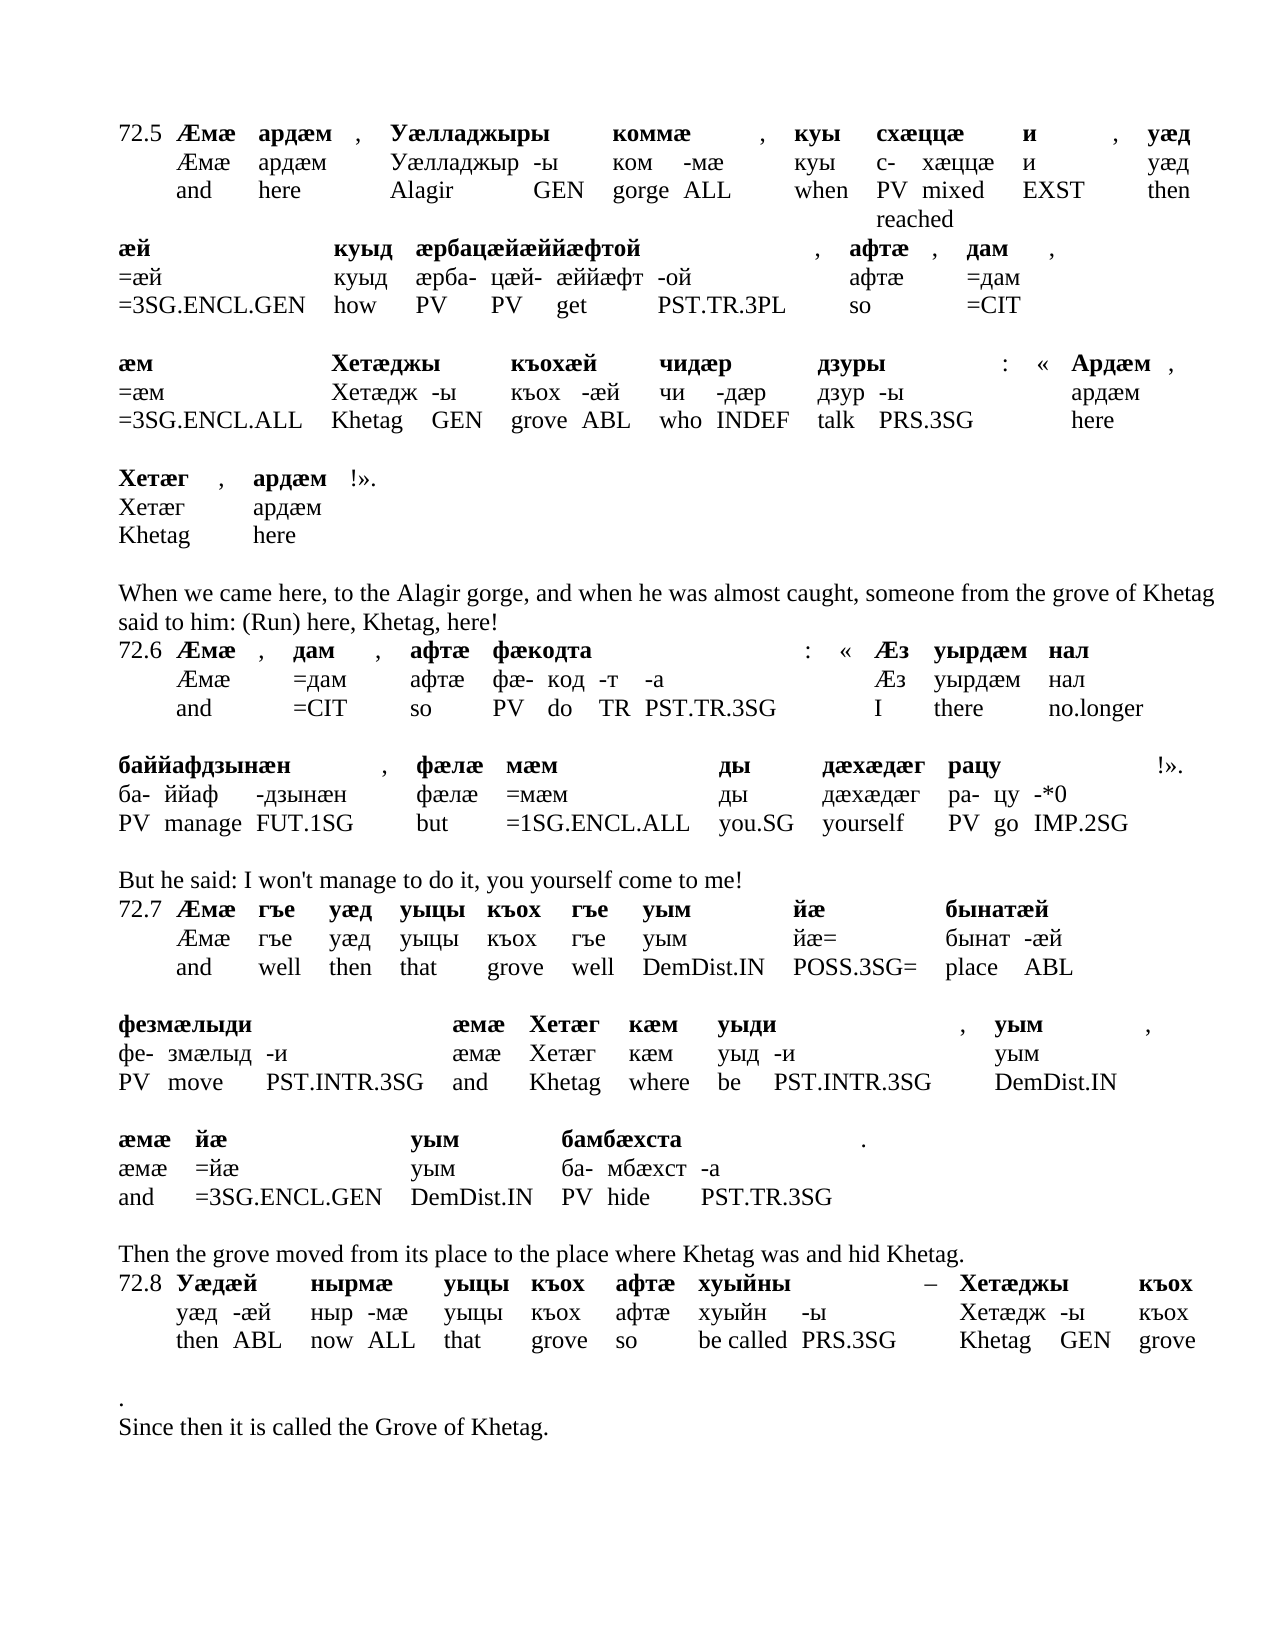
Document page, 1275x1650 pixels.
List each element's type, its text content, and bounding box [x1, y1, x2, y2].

text къох [531, 1297, 588, 1326]
text but [416, 808, 478, 837]
text уыцы [443, 1297, 503, 1326]
text хæццæ [922, 147, 994, 176]
text where [629, 1067, 690, 1096]
text ардæм [1071, 377, 1140, 406]
text æййæфт [556, 262, 643, 291]
text you.SG [718, 808, 794, 837]
text Æмæ [176, 147, 231, 176]
text уым [410, 1124, 547, 1153]
text =æй [118, 262, 306, 291]
text -æй [233, 1297, 283, 1326]
text -ы [533, 147, 584, 176]
text PST.INTR.3SG [773, 1067, 932, 1096]
text get [556, 291, 643, 319]
text хуыйн [698, 1297, 788, 1326]
text змæлыд [168, 1038, 252, 1067]
text be called [698, 1326, 788, 1354]
text Хетæдж [959, 1297, 1046, 1326]
text афтæ [849, 262, 904, 291]
text =æм [118, 377, 303, 406]
text мбæхст [607, 1153, 687, 1182]
text !». [1156, 751, 1184, 779]
text Æмæ [176, 636, 244, 664]
text =йæ [195, 1153, 383, 1182]
text хуыйны [698, 1268, 911, 1297]
text so [615, 1326, 670, 1354]
text and [452, 1067, 501, 1096]
text !». [349, 463, 377, 492]
text : [1002, 348, 1023, 377]
text фезмæлыди [118, 1009, 438, 1038]
text дзур [817, 377, 865, 406]
text – [924, 1268, 945, 1297]
text , [218, 463, 239, 492]
text Æмæ [176, 118, 244, 147]
text Khetag [331, 406, 418, 434]
text -т [599, 664, 631, 693]
text PRS.3SG [879, 406, 974, 434]
text be [717, 1067, 760, 1096]
text ба- [561, 1153, 593, 1182]
text куыд [333, 233, 402, 262]
text ййаф [164, 779, 242, 808]
text æмæ [118, 1124, 181, 1153]
text код [547, 664, 585, 693]
text =1SG.ENCL.ALL [506, 808, 691, 837]
text æм [118, 348, 317, 377]
text GEN [431, 406, 483, 434]
text Æмæ [176, 664, 231, 693]
text уым [642, 894, 779, 923]
text -ы [431, 377, 483, 406]
text IMP.2SG [1033, 808, 1129, 837]
text then [1147, 176, 1190, 204]
text бамбæхста [561, 1124, 847, 1153]
text фæкодта [492, 636, 791, 664]
text уыд [717, 1038, 760, 1067]
text and [176, 176, 231, 204]
text =CIT [293, 693, 347, 722]
text уыцы [399, 923, 459, 952]
text къохæй [511, 348, 645, 377]
text æмæ [118, 1153, 167, 1182]
text уырдæм [934, 636, 1034, 664]
text and [176, 952, 231, 981]
text reached [876, 204, 1008, 233]
text кæм [629, 1009, 704, 1038]
text æрба- [415, 262, 477, 291]
text , [381, 751, 402, 779]
text Ардæм [1071, 348, 1154, 377]
text фе- [118, 1038, 154, 1067]
text =мæм [506, 779, 691, 808]
text -а [644, 664, 777, 693]
text Khetag [118, 521, 190, 549]
text PV [876, 176, 908, 204]
text PST.TR.3SG [644, 693, 777, 722]
text къох [487, 894, 558, 923]
text PV [561, 1182, 593, 1211]
text PST.INTR.3SG [266, 1067, 424, 1096]
text =CIT [966, 291, 1021, 319]
text схæццæ [876, 118, 1008, 147]
text уыди [717, 1009, 946, 1038]
text куы [794, 147, 848, 176]
text grove [531, 1326, 588, 1354]
text 72.6 [118, 636, 162, 664]
text Then the grove moved from its place to the place where Khetag was and hid Khetag. [118, 1239, 1249, 1268]
text place [945, 952, 1010, 981]
text уæд [176, 1297, 219, 1326]
text кæм [629, 1038, 690, 1067]
text , [759, 118, 780, 147]
text =3SG.ENCL.GEN [118, 291, 306, 319]
text къох [531, 1268, 602, 1297]
text -а [701, 1153, 833, 1182]
text =дам [966, 262, 1021, 291]
text move [168, 1067, 252, 1096]
text ALL [683, 176, 732, 204]
text Хетæджы [331, 348, 497, 377]
text къох [487, 923, 544, 952]
text цу [994, 779, 1020, 808]
text that [443, 1326, 503, 1354]
text here [258, 176, 327, 204]
text =дам [293, 664, 347, 693]
text æрбацæйæййæфтой [415, 233, 801, 262]
text ардæм [258, 147, 327, 176]
text PV [118, 1067, 154, 1096]
text INDEF [716, 406, 790, 434]
text нырмæ [310, 1268, 430, 1297]
text ALL [367, 1326, 416, 1354]
text GEN [533, 176, 584, 204]
text афтæ [615, 1297, 670, 1326]
text нал [1048, 636, 1157, 664]
text PRS.3SG [801, 1326, 897, 1354]
text ABL [233, 1326, 283, 1354]
text Хетæджы [959, 1268, 1125, 1297]
text -æй [581, 377, 631, 406]
text къох [1139, 1297, 1196, 1326]
text , [355, 118, 376, 147]
text PV [491, 291, 542, 319]
text , [959, 1009, 981, 1038]
text фæлæ [416, 779, 478, 808]
text -и [266, 1038, 424, 1067]
text чи [659, 377, 702, 406]
text дам [966, 233, 1035, 262]
text But he said: I won't manage to do it, you yourself come to me! [118, 866, 1249, 894]
text гъе [258, 923, 301, 952]
text When we came here, to the Alagir gorge, and when he was almost caught, someone from the grove of Khetag said to him: (Run) here, Khetag, here! [118, 578, 1249, 636]
text -дзынæн [256, 779, 354, 808]
text йæ= [793, 923, 917, 952]
text do [547, 693, 585, 722]
text Уæлладжыры [389, 118, 598, 147]
text ды [718, 751, 808, 779]
text Alagir [389, 176, 519, 204]
text дæхæдæг [822, 779, 920, 808]
text , [375, 636, 396, 664]
text I [874, 693, 906, 722]
text бынат [945, 923, 1010, 952]
text цæй- [491, 262, 542, 291]
text Æз [874, 636, 920, 664]
text PV [948, 808, 980, 837]
text then [329, 952, 372, 981]
text уым [994, 1038, 1117, 1067]
text DemDist.IN [642, 952, 765, 981]
text who [659, 406, 702, 434]
text so [410, 693, 465, 722]
text grove [1139, 1326, 1196, 1354]
text бынатæй [945, 894, 1088, 923]
text уырдæм [934, 664, 1021, 693]
text , [1168, 348, 1189, 377]
text -дæр [716, 377, 790, 406]
text grove [487, 952, 544, 981]
text yourself [822, 808, 920, 837]
text и [1022, 118, 1099, 147]
text фæ- [492, 664, 534, 693]
text and [118, 1182, 167, 1211]
text дзуры [817, 348, 988, 377]
text here [1071, 406, 1140, 434]
text уæд [329, 894, 386, 923]
text ABL [581, 406, 631, 434]
text and [176, 693, 231, 722]
text гъе [258, 894, 315, 923]
text PV [415, 291, 477, 319]
text =3SG.ENCL.ALL [118, 406, 303, 434]
text Хетæг [529, 1009, 615, 1038]
text Уæдæй [176, 1268, 297, 1297]
text къох [1139, 1268, 1210, 1297]
text Since then it is called the Grove of Khetag. [118, 1412, 1249, 1441]
text 72.5 [118, 118, 162, 147]
text и [1022, 147, 1085, 176]
text Khetag [529, 1067, 601, 1096]
text DemDist.IN [994, 1067, 1117, 1096]
text йæ [793, 894, 931, 923]
text so [849, 291, 904, 319]
text Æз [874, 664, 906, 693]
text PV [118, 808, 150, 837]
text фæлæ [416, 751, 492, 779]
text PST.TR.3PL [657, 291, 787, 319]
text when [794, 176, 848, 204]
text мæм [506, 751, 705, 779]
text =3SG.ENCL.GEN [195, 1182, 383, 1211]
text : [804, 636, 825, 664]
text , [258, 636, 279, 664]
text афтæ [615, 1268, 684, 1297]
text , [1145, 1009, 1166, 1038]
text -ой [657, 262, 787, 291]
text well [571, 952, 614, 981]
text ком [612, 147, 669, 176]
text then [176, 1326, 219, 1354]
text ардæм [253, 492, 322, 521]
text уæд [1147, 147, 1190, 176]
text нал [1048, 664, 1143, 693]
text manage [164, 808, 242, 837]
text ардæм [258, 118, 341, 147]
text mixed [922, 176, 994, 204]
text уым [994, 1009, 1131, 1038]
text talk [817, 406, 865, 434]
text гъе [571, 923, 614, 952]
text æмæ [452, 1038, 501, 1067]
text уæд [1147, 118, 1204, 147]
text афтæ [410, 636, 479, 664]
text no.longer [1048, 693, 1143, 722]
text -и [773, 1038, 932, 1067]
text TR [599, 693, 631, 722]
text йæ [195, 1124, 397, 1153]
text -мæ [683, 147, 732, 176]
text коммæ [612, 118, 746, 147]
text уым [642, 923, 765, 952]
text ныр [310, 1297, 353, 1326]
text с- [876, 147, 908, 176]
text Khetag [959, 1326, 1046, 1354]
text -æй [1024, 923, 1074, 952]
text there [934, 693, 1021, 722]
text -ы [801, 1297, 897, 1326]
text уæд [329, 923, 372, 952]
text рацу [948, 751, 1143, 779]
text 72.7 [118, 894, 162, 923]
text уыцы [399, 894, 473, 923]
text ра- [948, 779, 980, 808]
text Хетæг [529, 1038, 601, 1067]
text ардæм [253, 463, 336, 492]
text that [399, 952, 459, 981]
text ABL [1024, 952, 1074, 981]
text POSS.3SG= [793, 952, 917, 981]
text how [333, 291, 388, 319]
text дам [293, 636, 361, 664]
text куыд [333, 262, 388, 291]
text now [310, 1326, 353, 1354]
text . [118, 1383, 139, 1412]
text gorge [612, 176, 669, 204]
text PST.TR.3SG [701, 1182, 833, 1211]
text , [1048, 233, 1069, 262]
text уым [410, 1153, 533, 1182]
text Æмæ [176, 923, 231, 952]
text -ы [879, 377, 974, 406]
text Хетæдж [331, 377, 418, 406]
text FUT.1SG [256, 808, 354, 837]
text -*0 [1033, 779, 1129, 808]
text Хетæг [118, 463, 204, 492]
text æмæ [452, 1009, 515, 1038]
text къох [511, 377, 568, 406]
text , [814, 233, 835, 262]
text GEN [1060, 1326, 1111, 1354]
text PV [492, 693, 534, 722]
text . [860, 1124, 881, 1153]
text here [253, 521, 322, 549]
text -мæ [367, 1297, 416, 1326]
text æй [118, 233, 320, 262]
text hide [607, 1182, 687, 1211]
text дæхæдæг [822, 751, 934, 779]
text grove [511, 406, 568, 434]
text ды [718, 779, 794, 808]
text Хетæг [118, 492, 190, 521]
text гъе [571, 894, 628, 923]
text афтæ [849, 233, 918, 262]
text афтæ [410, 664, 465, 693]
text 72.8 [118, 1268, 162, 1297]
text ба- [118, 779, 150, 808]
text EXST [1022, 176, 1085, 204]
text , [1112, 118, 1133, 147]
text , [932, 233, 953, 262]
text -ы [1060, 1297, 1111, 1326]
text well [258, 952, 301, 981]
text чидæр [659, 348, 803, 377]
text « [1036, 348, 1057, 377]
text уыцы [443, 1268, 517, 1297]
text DemDist.IN [410, 1182, 533, 1211]
text Æмæ [176, 894, 244, 923]
text go [994, 808, 1020, 837]
text баййафдзынæн [118, 751, 368, 779]
text Уæлладжыр [389, 147, 519, 176]
text куы [794, 118, 862, 147]
text « [839, 636, 860, 664]
